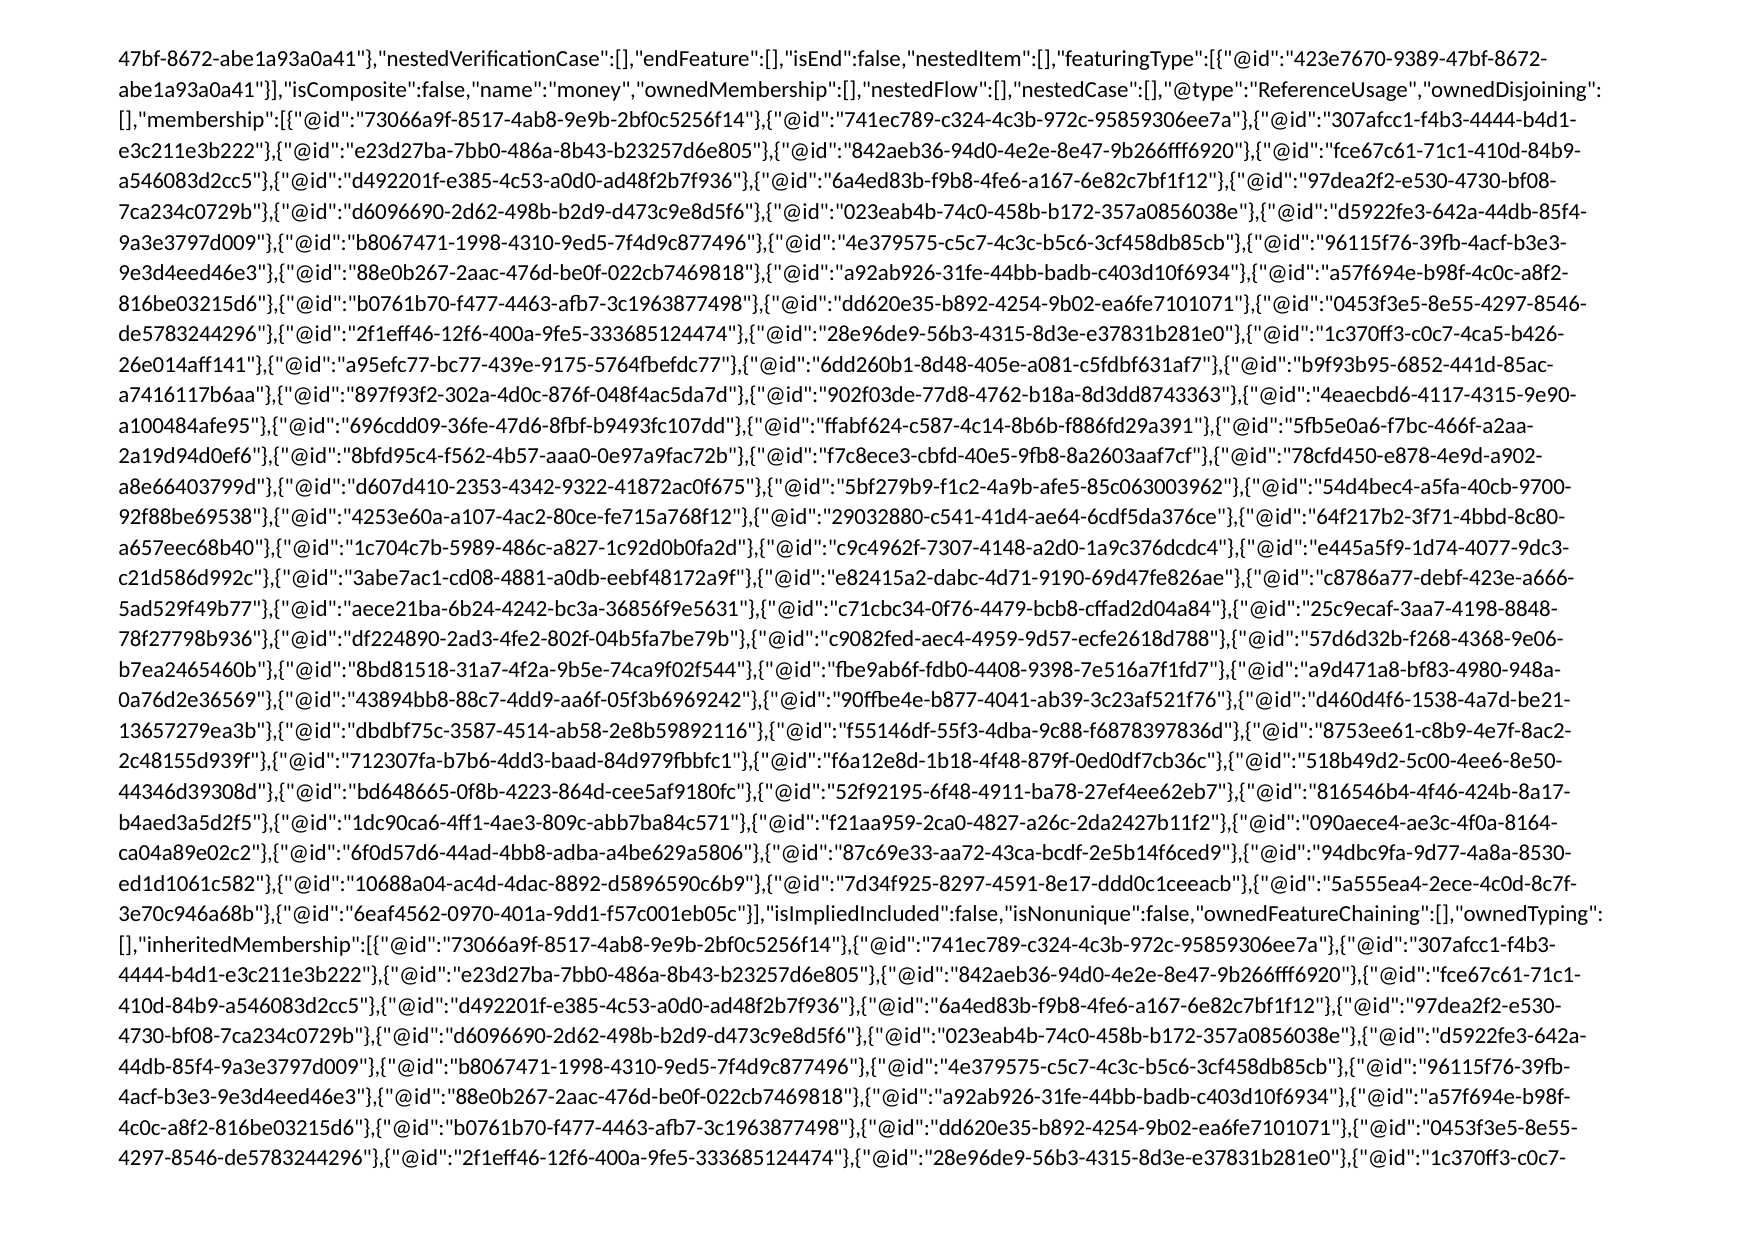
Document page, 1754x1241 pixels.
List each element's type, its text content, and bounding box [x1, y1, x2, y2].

text 47bf-8672-abe1a93a0a41"},"nestedVerificationCase":[],"endFeature":[],"isEnd":false,"nestedItem":[],"featuringType":[{"@id":"423e7670-9389-47bf-8672-abe1a93a0a41"}],"isComposite":false,"name":"money","ownedMembership":[],"nestedFlow":[],"nestedCase":[],"@type":"ReferenceUsage","ownedDisjoining":[],"membership":[{"@id":"73066a9f-8517-4ab8-9e9b-2bf0c5256f14"},{"@id":"741ec789-c324-4c3b-972c-95859306ee7a"},{"@id":"307afcc1-f4b3-4444-b4d1-e3c211e3b222"},{"@id":"e23d27ba-7bb0-486a-8b43-b23257d6e805"},{"@id":"842aeb36-94d0-4e2e-8e47-9b266fff6920"},{"@id":"fce67c61-71c1-410d-84b9-a546083d2cc5"},{"@id":"d492201f-e385-4c53-a0d0-ad48f2b7f936"},{"@id":"6a4ed83b-f9b8-4fe6-a167-6e82c7bf1f12"},{"@id":"97dea2f2-e530-4730-bf08-7ca234c0729b"},{"@id":"d6096690-2d62-498b-b2d9-d473c9e8d5f6"},{"@id":"023eab4b-74c0-458b-b172-357a0856038e"},{"@id":"d5922fe3-642a-44db-85f4-9a3e3797d009"},{"@id":"b8067471-1998-4310-9ed5-7f4d9c877496"},{"@id":"4e379575-c5c7-4c3c-b5c6-3cf458db85cb"},{"@id":"96115f76-39fb-4acf-b3e3-9e3d4eed46e3"},{"@id":"88e0b267-2aac-476d-be0f-022cb7469818"},{"@id":"a92ab926-31fe-44bb-badb-c403d10f6934"},{"@id":"a57f694e-b98f-4c0c-a8f2-816be03215d6"},{"@id":"b0761b70-f477-4463-afb7-3c1963877498"},{"@id":"dd620e35-b892-4254-9b02-ea6fe7101071"},{"@id":"0453f3e5-8e55-4297-8546-de5783244296"},{"@id":"2f1eff46-12f6-400a-9fe5-333685124474"},{"@id":"28e96de9-56b3-4315-8d3e-e37831b281e0"},{"@id":"1c370ff3-c0c7-4ca5-b426-26e014aff141"},{"@id":"a95efc77-bc77-439e-9175-5764fbefdc77"},{"@id":"6dd260b1-8d48-405e-a081-c5fdbf631af7"},{"@id":"b9f93b95-6852-441d-85ac-a7416117b6aa"},{"@id":"897f93f2-302a-4d0c-876f-048f4ac5da7d"},{"@id":"902f03de-77d8-4762-b18a-8d3dd8743363"},{"@id":"4eaecbd6-4117-4315-9e90-a100484afe95"},{"@id":"696cdd09-36fe-47d6-8fbf-b9493fc107dd"},{"@id":"ffabf624-c587-4c14-8b6b-f886fd29a391"},{"@id":"5fb5e0a6-f7bc-466f-a2aa-2a19d94d0ef6"},{"@id":"8bfd95c4-f562-4b57-aaa0-0e97a9fac72b"},{"@id":"f7c8ece3-cbfd-40e5-9fb8-8a2603aaf7cf"},{"@id":"78cfd450-e878-4e9d-a902-a8e66403799d"},{"@id":"d607d410-2353-4342-9322-41872ac0f675"},{"@id":"5bf279b9-f1c2-4a9b-afe5-85c063003962"},{"@id":"54d4bec4-a5fa-40cb-9700-92f88be69538"},{"@id":"4253e60a-a107-4ac2-80ce-fe715a768f12"},{"@id":"29032880-c541-41d4-ae64-6cdf5da376ce"},{"@id":"64f217b2-3f71-4bbd-8c80-a657eec68b40"},{"@id":"1c704c7b-5989-486c-a827-1c92d0b0fa2d"},{"@id":"c9c4962f-7307-4148-a2d0-1a9c376dcdc4"},{"@id":"e445a5f9-1d74-4077-9dc3-c21d586d992c"},{"@id":"3abe7ac1-cd08-4881-a0db-eebf48172a9f"},{"@id":"e82415a2-dabc-4d71-9190-69d47fe826ae"},{"@id":"c8786a77-debf-423e-a666-5ad529f49b77"},{"@id":"aece21ba-6b24-4242-bc3a-36856f9e5631"},{"@id":"c71cbc34-0f76-4479-bcb8-cffad2d04a84"},{"@id":"25c9ecaf-3aa7-4198-8848-78f27798b936"},{"@id":"df224890-2ad3-4fe2-802f-04b5fa7be79b"},{"@id":"c9082fed-aec4-4959-9d57-ecfe2618d788"},{"@id":"57d6d32b-f268-4368-9e06-b7ea2465460b"},{"@id":"8bd81518-31a7-4f2a-9b5e-74ca9f02f544"},{"@id":"fbe9ab6f-fdb0-4408-9398-7e516a7f1fd7"},{"@id":"a9d471a8-bf83-4980-948a-0a76d2e36569"},{"@id":"43894bb8-88c7-4dd9-aa6f-05f3b6969242"},{"@id":"90ffbe4e-b877-4041-ab39-3c23af521f76"},{"@id":"d460d4f6-1538-4a7d-be21-13657279ea3b"},{"@id":"dbdbf75c-3587-4514-ab58-2e8b59892116"},{"@id":"f55146df-55f3-4dba-9c88-f6878397836d"},{"@id":"8753ee61-c8b9-4e7f-8ac2-2c48155d939f"},{"@id":"712307fa-b7b6-4dd3-baad-84d979fbbfc1"},{"@id":"f6a12e8d-1b18-4f48-879f-0ed0df7cb36c"},{"@id":"518b49d2-5c00-4ee6-8e50-44346d39308d"},{"@id":"bd648665-0f8b-4223-864d-cee5af9180fc"},{"@id":"52f92195-6f48-4911-ba78-27ef4ee62eb7"},{"@id":"816546b4-4f46-424b-8a17-b4aed3a5d2f5"},{"@id":"1dc90ca6-4ff1-4ae3-809c-abb7ba84c571"},{"@id":"f21aa959-2ca0-4827-a26c-2da2427b11f2"},{"@id":"090aece4-ae3c-4f0a-8164-ca04a89e02c2"},{"@id":"6f0d57d6-44ad-4bb8-adba-a4be629a5806"},{"@id":"87c69e33-aa72-43ca-bcdf-2e5b14f6ced9"},{"@id":"94dbc9fa-9d77-4a8a-8530-ed1d1061c582"},{"@id":"10688a04-ac4d-4dac-8892-d5896590c6b9"},{"@id":"7d34f925-8297-4591-8e17-ddd0c1ceeacb"},{"@id":"5a555ea4-2ece-4c0d-8c7f-3e70c946a68b"},{"@id":"6eaf4562-0970-401a-9dd1-f57c001eb05c"}],"isImpliedIncluded":false,"isNonunique":false,"ownedFeatureChaining":[],"ownedTyping":[],"inheritedMembership":[{"@id":"73066a9f-8517-4ab8-9e9b-2bf0c5256f14"},{"@id":"741ec789-c324-4c3b-972c-95859306ee7a"},{"@id":"307afcc1-f4b3-4444-b4d1-e3c211e3b222"},{"@id":"e23d27ba-7bb0-486a-8b43-b23257d6e805"},{"@id":"842aeb36-94d0-4e2e-8e47-9b266fff6920"},{"@id":"fce67c61-71c1-410d-84b9-a546083d2cc5"},{"@id":"d492201f-e385-4c53-a0d0-ad48f2b7f936"},{"@id":"6a4ed83b-f9b8-4fe6-a167-6e82c7bf1f12"},{"@id":"97dea2f2-e530-4730-bf08-7ca234c0729b"},{"@id":"d6096690-2d62-498b-b2d9-d473c9e8d5f6"},{"@id":"023eab4b-74c0-458b-b172-357a0856038e"},{"@id":"d5922fe3-642a-44db-85f4-9a3e3797d009"},{"@id":"b8067471-1998-4310-9ed5-7f4d9c877496"},{"@id":"4e379575-c5c7-4c3c-b5c6-3cf458db85cb"},{"@id":"96115f76-39fb-4acf-b3e3-9e3d4eed46e3"},{"@id":"88e0b267-2aac-476d-be0f-022cb7469818"},{"@id":"a92ab926-31fe-44bb-badb-c403d10f6934"},{"@id":"a57f694e-b98f-4c0c-a8f2-816be03215d6"},{"@id":"b0761b70-f477-4463-afb7-3c1963877498"},{"@id":"dd620e35-b892-4254-9b02-ea6fe7101071"},{"@id":"0453f3e5-8e55-4297-8546-de5783244296"},{"@id":"2f1eff46-12f6-400a-9fe5-333685124474"},{"@id":"28e96de9-56b3-4315-8d3e-e37831b281e0"},{"@id":"1c370ff3-c0c7- [118, 44, 1606, 1172]
